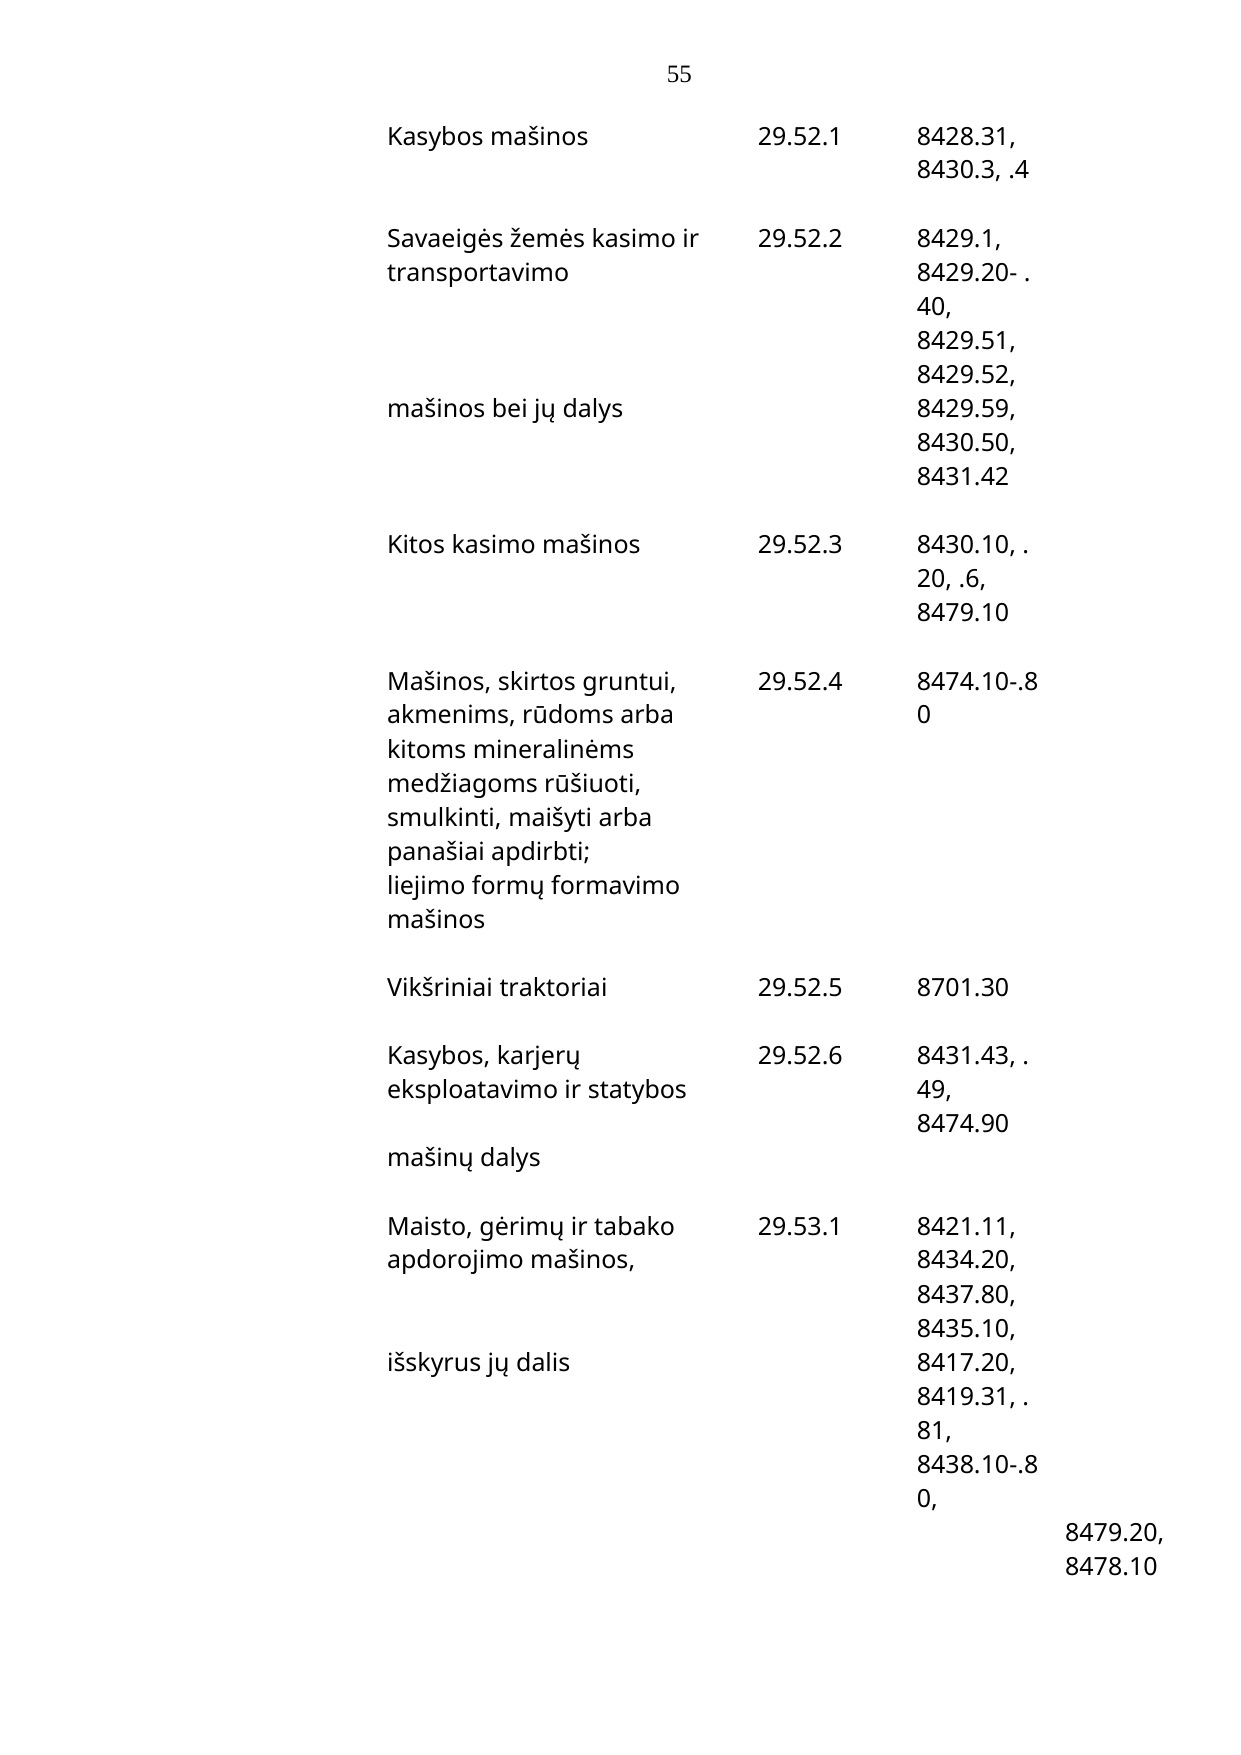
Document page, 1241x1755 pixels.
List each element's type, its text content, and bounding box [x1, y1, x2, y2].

table_cell [323, 391, 376, 493]
table_cell [177, 936, 323, 970]
table_cell [177, 391, 323, 493]
table_cell 29.52.2 [746, 220, 905, 391]
table_cell [746, 493, 905, 527]
table_cell [323, 663, 376, 731]
table_cell 8474.10-.80 [905, 663, 1054, 731]
table_cell [746, 391, 905, 493]
table_cell [323, 799, 376, 867]
table_cell [905, 1004, 1054, 1038]
table_cell [905, 1583, 1054, 1617]
table_cell [177, 1038, 323, 1140]
table_cell [177, 868, 323, 936]
table_cell [746, 1174, 905, 1208]
table_cell [746, 1583, 905, 1617]
table_cell [905, 731, 1054, 799]
table_cell 8479.20, 8478.10 [1054, 1515, 1204, 1583]
table_cell Kitos kasimo mašinos [376, 527, 746, 629]
table_cell Kasybos, karjerų eksploatavimo ir statybos [376, 1038, 746, 1140]
table_cell 8428.31, 8430.3, .4 [905, 118, 1054, 186]
table_cell [323, 527, 376, 629]
table_cell [177, 970, 323, 1004]
table_cell 8701.30 [905, 970, 1054, 1004]
table_cell [905, 1174, 1054, 1208]
table_cell [323, 1140, 376, 1174]
table_cell [376, 186, 746, 220]
table_cell [746, 1515, 905, 1583]
table_cell [1054, 186, 1204, 220]
table_cell [177, 118, 323, 186]
table_cell [177, 663, 323, 731]
table_cell [323, 1004, 376, 1038]
table_cell [1054, 527, 1204, 629]
table_cell [746, 936, 905, 970]
table_cell [177, 1583, 323, 1617]
table_cell smulkinti, maišyti arba panašiai apdirbti; [376, 799, 746, 867]
table_cell 8430.10, .20, .6, 8479.10 [905, 527, 1054, 629]
table_cell [905, 868, 1054, 936]
table_cell [323, 1515, 376, 1583]
table_cell [177, 799, 323, 867]
table_cell [905, 936, 1054, 970]
table_cell [1054, 868, 1204, 936]
table_cell [905, 1140, 1054, 1174]
table_cell [746, 1004, 905, 1038]
table_cell [905, 186, 1054, 220]
table_cell [177, 186, 323, 220]
table_cell [1054, 493, 1204, 527]
table_cell [323, 1174, 376, 1208]
table_cell 8421.11, 8434.20, 8437.80, 8435.10, [905, 1208, 1054, 1344]
table_cell [905, 493, 1054, 527]
table_cell [1054, 1174, 1204, 1208]
table_cell [746, 799, 905, 867]
table_cell 8429.1, 8429.20- .40, 8429.51, 8429.52, [905, 220, 1054, 391]
table_cell [1054, 220, 1204, 391]
table_cell [1054, 1038, 1204, 1140]
table_cell [905, 799, 1054, 867]
table_cell [323, 731, 376, 799]
table_cell [177, 1004, 323, 1038]
table_cell [323, 1344, 376, 1515]
table_cell [1054, 936, 1204, 970]
table_cell [177, 220, 323, 391]
table_cell [1054, 1583, 1204, 1617]
table_cell [746, 629, 905, 663]
table_cell [376, 493, 746, 527]
table_cell [905, 629, 1054, 663]
table_cell [177, 493, 323, 527]
table_cell [323, 970, 376, 1004]
table_cell [1054, 1140, 1204, 1174]
table_cell [323, 493, 376, 527]
table_cell [1054, 663, 1204, 731]
table_cell [376, 1583, 746, 1617]
table_cell [1054, 799, 1204, 867]
table_cell kitoms mineralinėms medžiagoms rūšiuoti, [376, 731, 746, 799]
table_cell [177, 1140, 323, 1174]
table_cell 8417.20, 8419.31, .81, 8438.10-.80, [905, 1344, 1054, 1515]
table_cell [1054, 731, 1204, 799]
table_cell [323, 936, 376, 970]
table_cell [1054, 970, 1204, 1004]
table_cell [376, 1515, 746, 1583]
table_cell [323, 118, 376, 186]
table_cell 8431.43, .49, 8474.90 [905, 1038, 1054, 1140]
table_cell [1054, 118, 1204, 186]
table_cell [1054, 629, 1204, 663]
table_cell Savaeigės žemės kasimo ir transportavimo [376, 220, 746, 391]
table_cell [1054, 391, 1204, 493]
table_cell [177, 629, 323, 663]
table_cell [376, 936, 746, 970]
table_cell [323, 629, 376, 663]
table_cell 29.53.1 [746, 1208, 905, 1344]
table_cell [746, 186, 905, 220]
table_cell [1054, 1004, 1204, 1038]
table_cell [376, 1174, 746, 1208]
table_cell [746, 1140, 905, 1174]
table_cell mašinos bei jų dalys [376, 391, 746, 493]
table_cell Maisto, gėrimų ir tabako apdorojimo mašinos, [376, 1208, 746, 1344]
table_cell [323, 1038, 376, 1140]
table_cell [746, 731, 905, 799]
table_cell išskyrus jų dalis [376, 1344, 746, 1515]
table_cell [323, 1583, 376, 1617]
table_cell 29.52.6 [746, 1038, 905, 1140]
table_cell [177, 1174, 323, 1208]
table_cell [746, 868, 905, 936]
table_cell 29.52.5 [746, 970, 905, 1004]
table_cell [746, 1344, 905, 1515]
table_cell Vikšriniai traktoriai [376, 970, 746, 1004]
table_cell [177, 1515, 323, 1583]
table_cell [177, 527, 323, 629]
table_cell [1054, 1208, 1204, 1344]
table_cell [323, 220, 376, 391]
table_cell [1054, 1344, 1204, 1515]
table_cell [376, 1004, 746, 1038]
table_cell [905, 1515, 1054, 1583]
table_cell [177, 1344, 323, 1515]
table_cell [323, 186, 376, 220]
table_cell liejimo formų formavimo mašinos [376, 868, 746, 936]
table_cell Mašinos, skirtos gruntui, akmenims, rūdoms arba [376, 663, 746, 731]
table_cell 8429.59, 8430.50, 8431.42 [905, 391, 1054, 493]
table_cell [323, 868, 376, 936]
table_cell [323, 1208, 376, 1344]
table_cell 29.52.1 [746, 118, 905, 186]
table_cell [177, 1208, 323, 1344]
table_cell 29.52.3 [746, 527, 905, 629]
table_cell mašinų dalys [376, 1140, 746, 1174]
table_cell [177, 731, 323, 799]
table_cell [376, 629, 746, 663]
table_cell Kasybos mašinos [376, 118, 746, 186]
table_cell 29.52.4 [746, 663, 905, 731]
